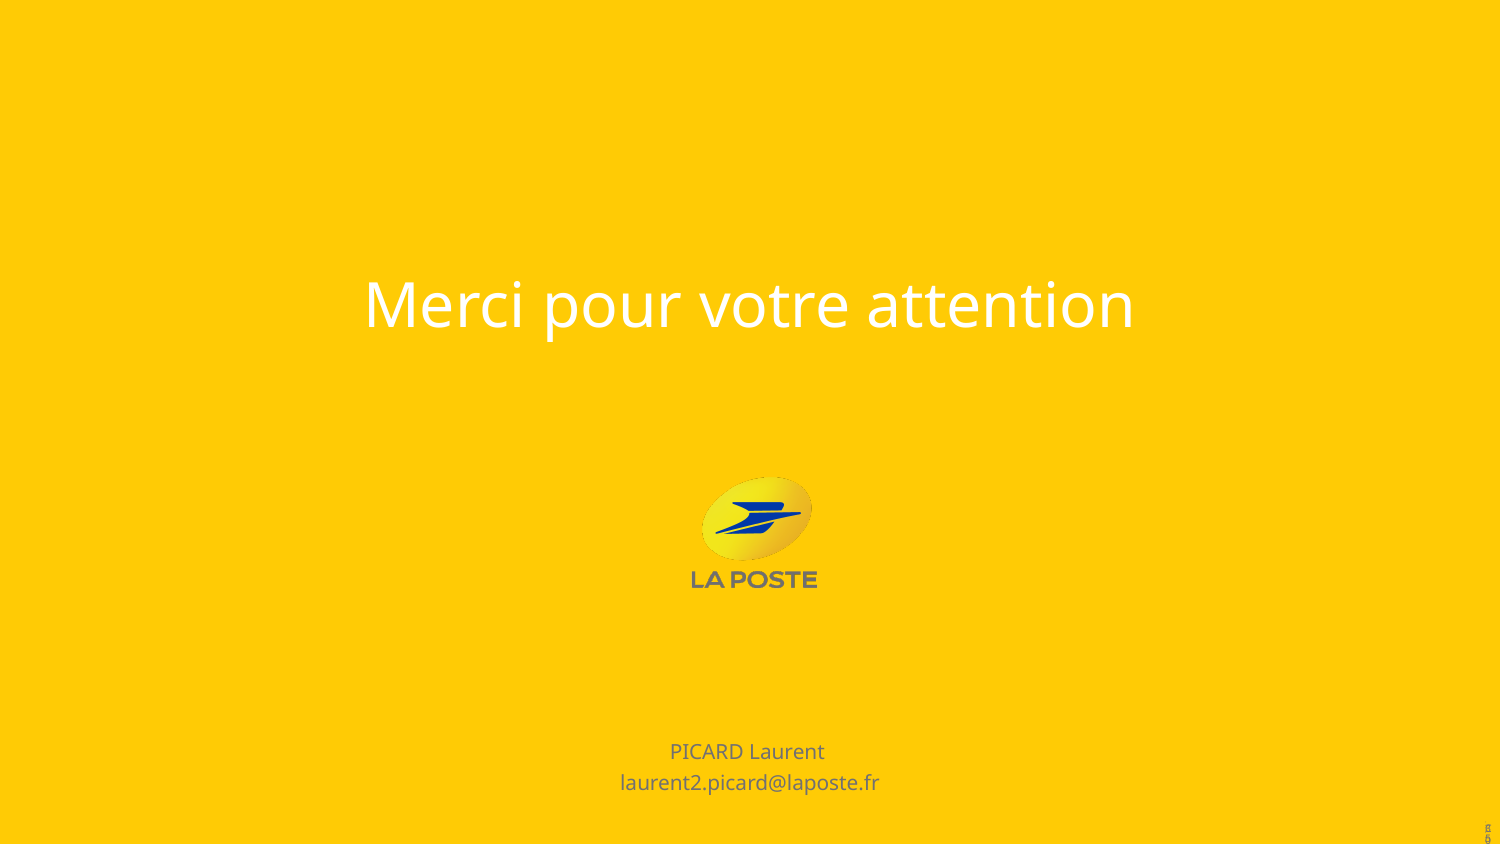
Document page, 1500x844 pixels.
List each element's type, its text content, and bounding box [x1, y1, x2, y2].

picture [667, 445, 846, 624]
title Merci pour votre attention [144, 150, 1356, 340]
list PICARD Laurent laurent2.picard@laposte.fr [454, 646, 1046, 795]
